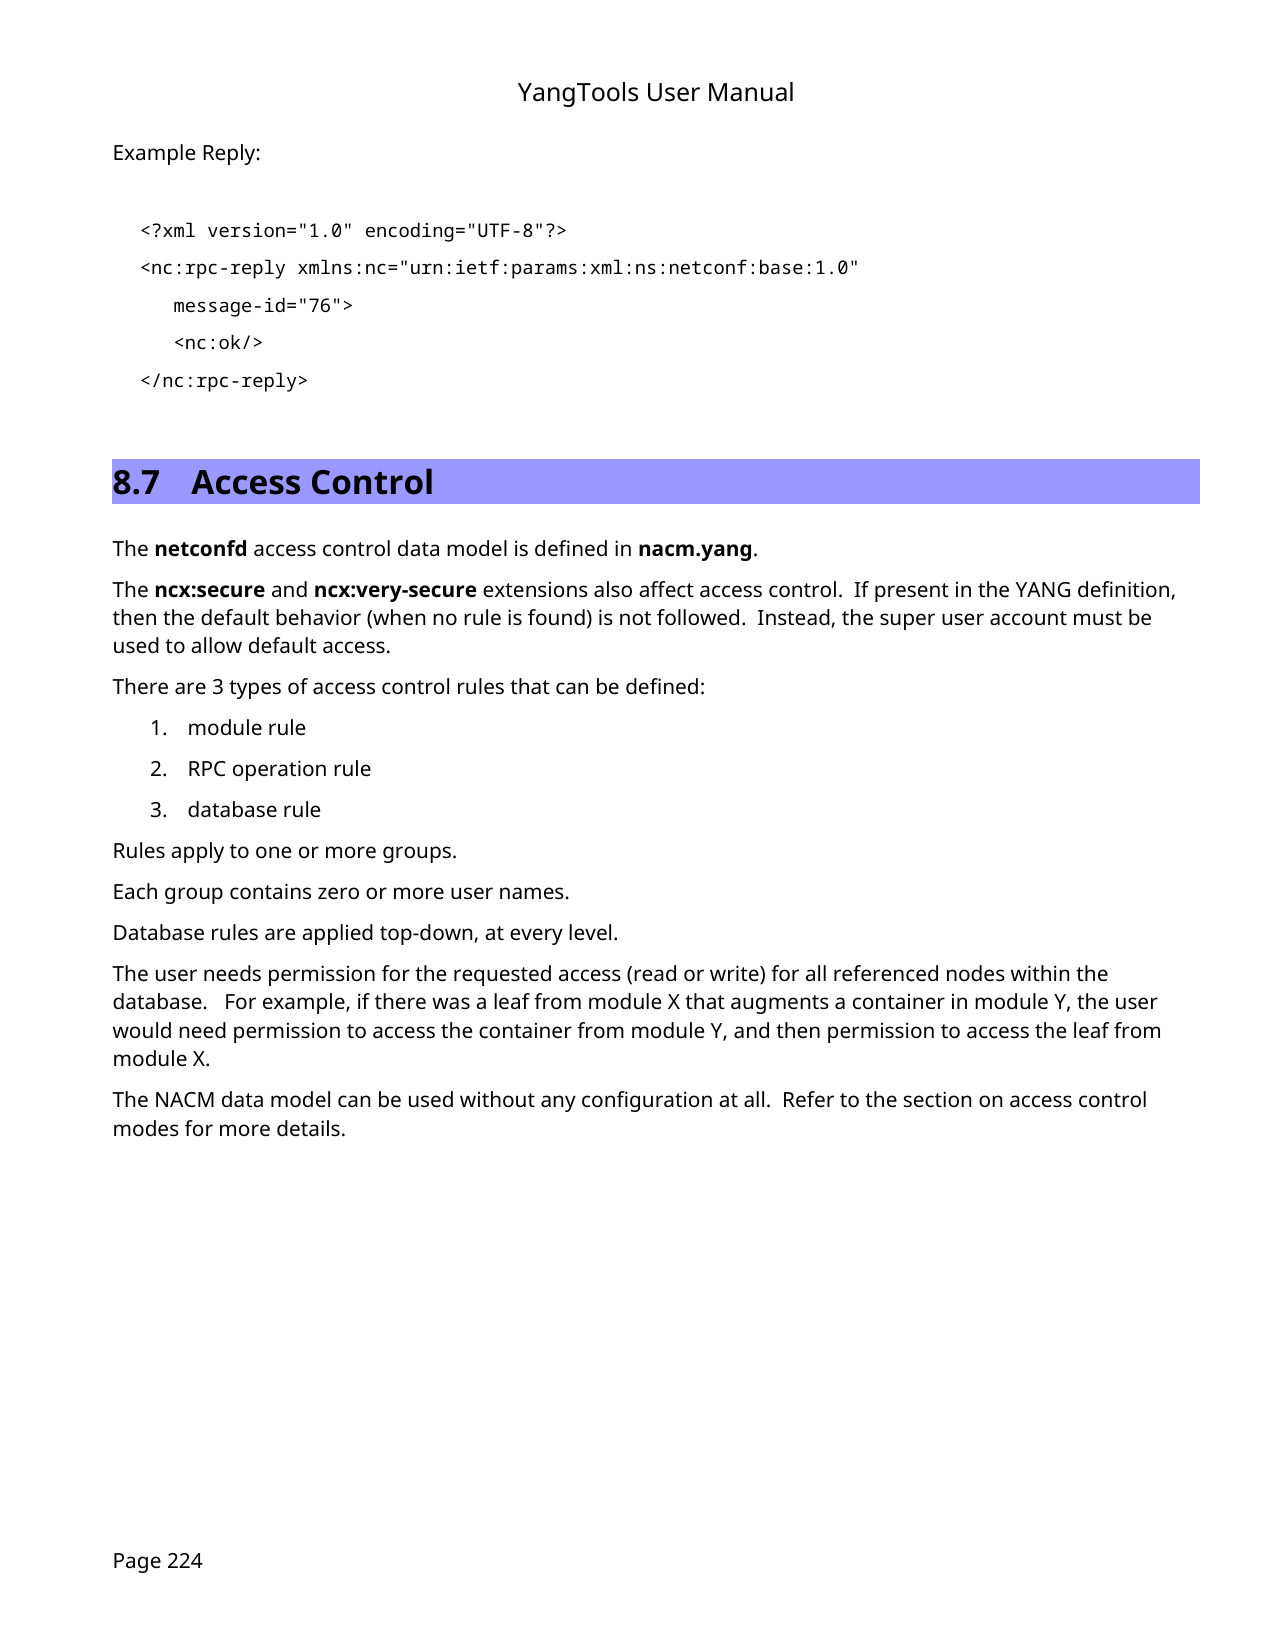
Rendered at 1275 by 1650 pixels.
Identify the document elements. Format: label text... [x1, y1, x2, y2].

text Each group contains zero or more user names. [112, 877, 1200, 906]
text The netconfd access control data model is defined in nacm.yang. [112, 534, 1200, 562]
list RPC operation rule [150, 754, 1200, 783]
text <nc:ok/> [139, 329, 1200, 355]
text message-id="76"> [139, 292, 1200, 317]
text </nc:rpc-reply> [139, 367, 1200, 392]
subtitle Access Control [112, 459, 1200, 504]
text Rules apply to one or more groups. [112, 836, 1200, 865]
text There are 3 types of access control rules that can be defined: [112, 672, 1200, 701]
text The ncx:secure and ncx:very-secure extensions also affect access control. If present in the YANG definition, then the default behavior (when no rule is found) is not followed. Instead, the super user account must be used to allow default access. [112, 575, 1200, 660]
text <?xml version="1.0" encoding="UTF-8"?> [139, 217, 1200, 242]
list database rule [150, 795, 1200, 824]
text The NACM data model can be used without any configuration at all. Refer to the section on access control modes for more details. [112, 1085, 1200, 1142]
text Database rules are applied top-down, at every level. [112, 918, 1200, 947]
text <nc:rpc-reply xmlns:nc="urn:ietf:params:xml:ns:netconf:base:1.0" [139, 254, 1200, 280]
text The user needs permission for the requested access (read or write) for all referenced nodes within the database. For example, if there was a leaf from module X that augments a container in module Y, the user would need permission to access the container from module Y, and then permission to access the leaf from module X. [112, 959, 1200, 1073]
list module rule [150, 713, 1200, 742]
text Example Reply: [112, 138, 1200, 167]
